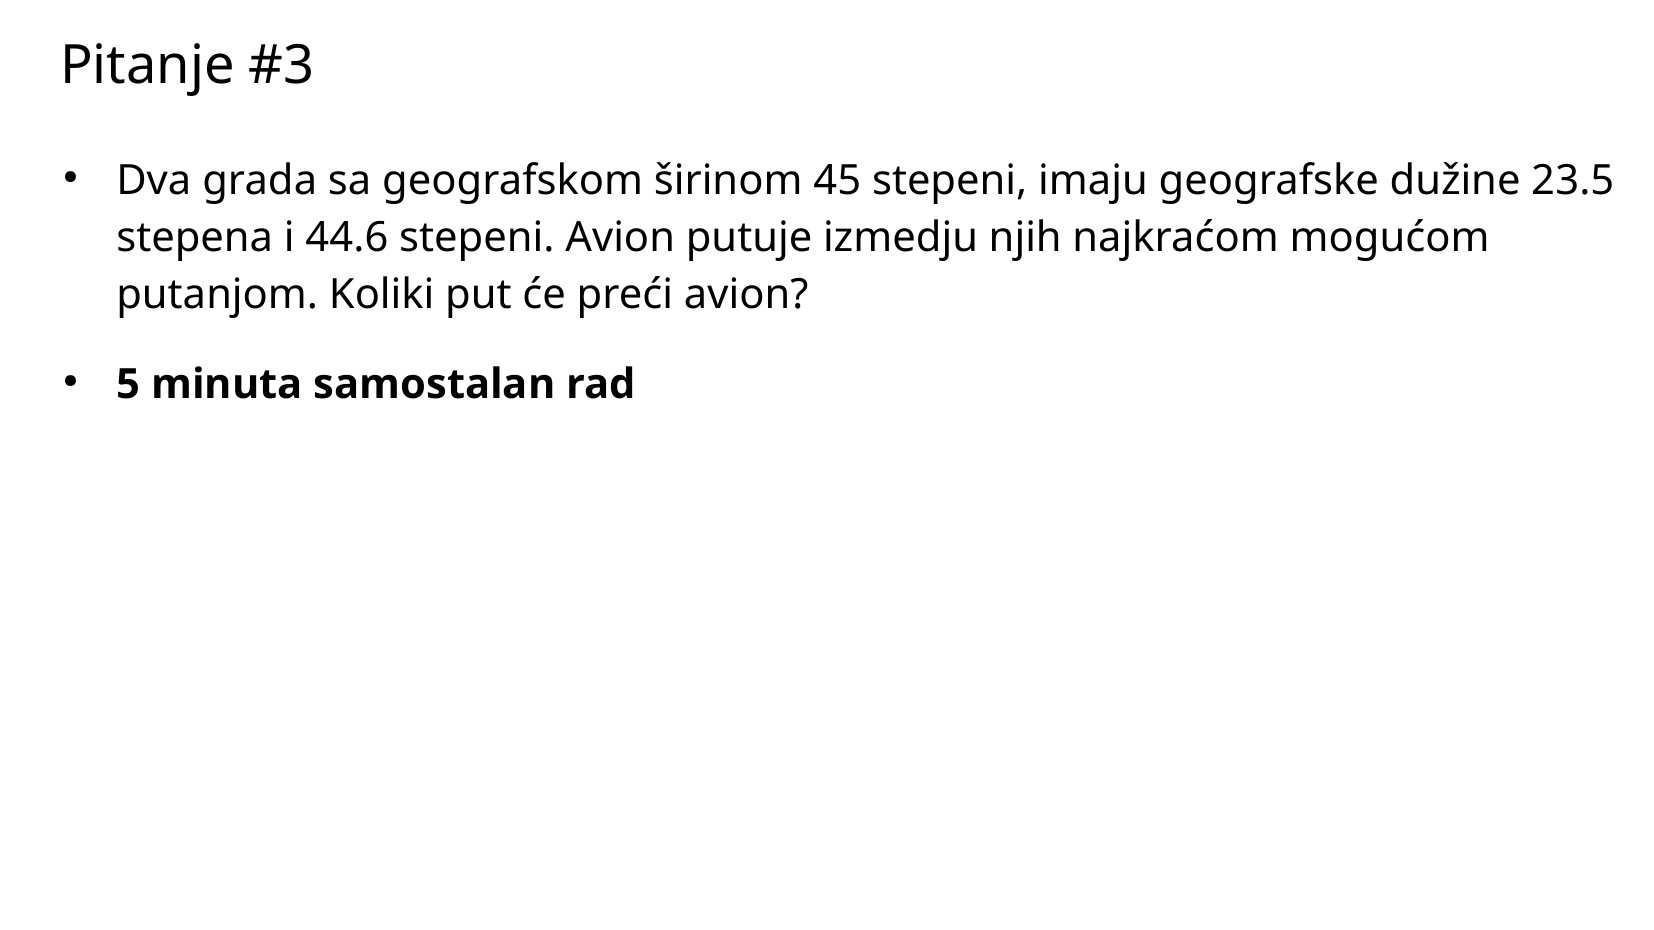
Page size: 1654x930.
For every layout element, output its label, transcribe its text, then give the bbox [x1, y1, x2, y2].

title Pitanje #3 [59, 13, 1648, 113]
list Dva grada sa geografskom širinom 45 stepeni, imaju geografske dužine 23.5 stepena i 44.6 stepeni. Avion putuje izmedju njih najkraćom mogućom putanjom. Koliki put će preći avion? 5 minuta samostalan rad [45, 149, 1635, 880]
